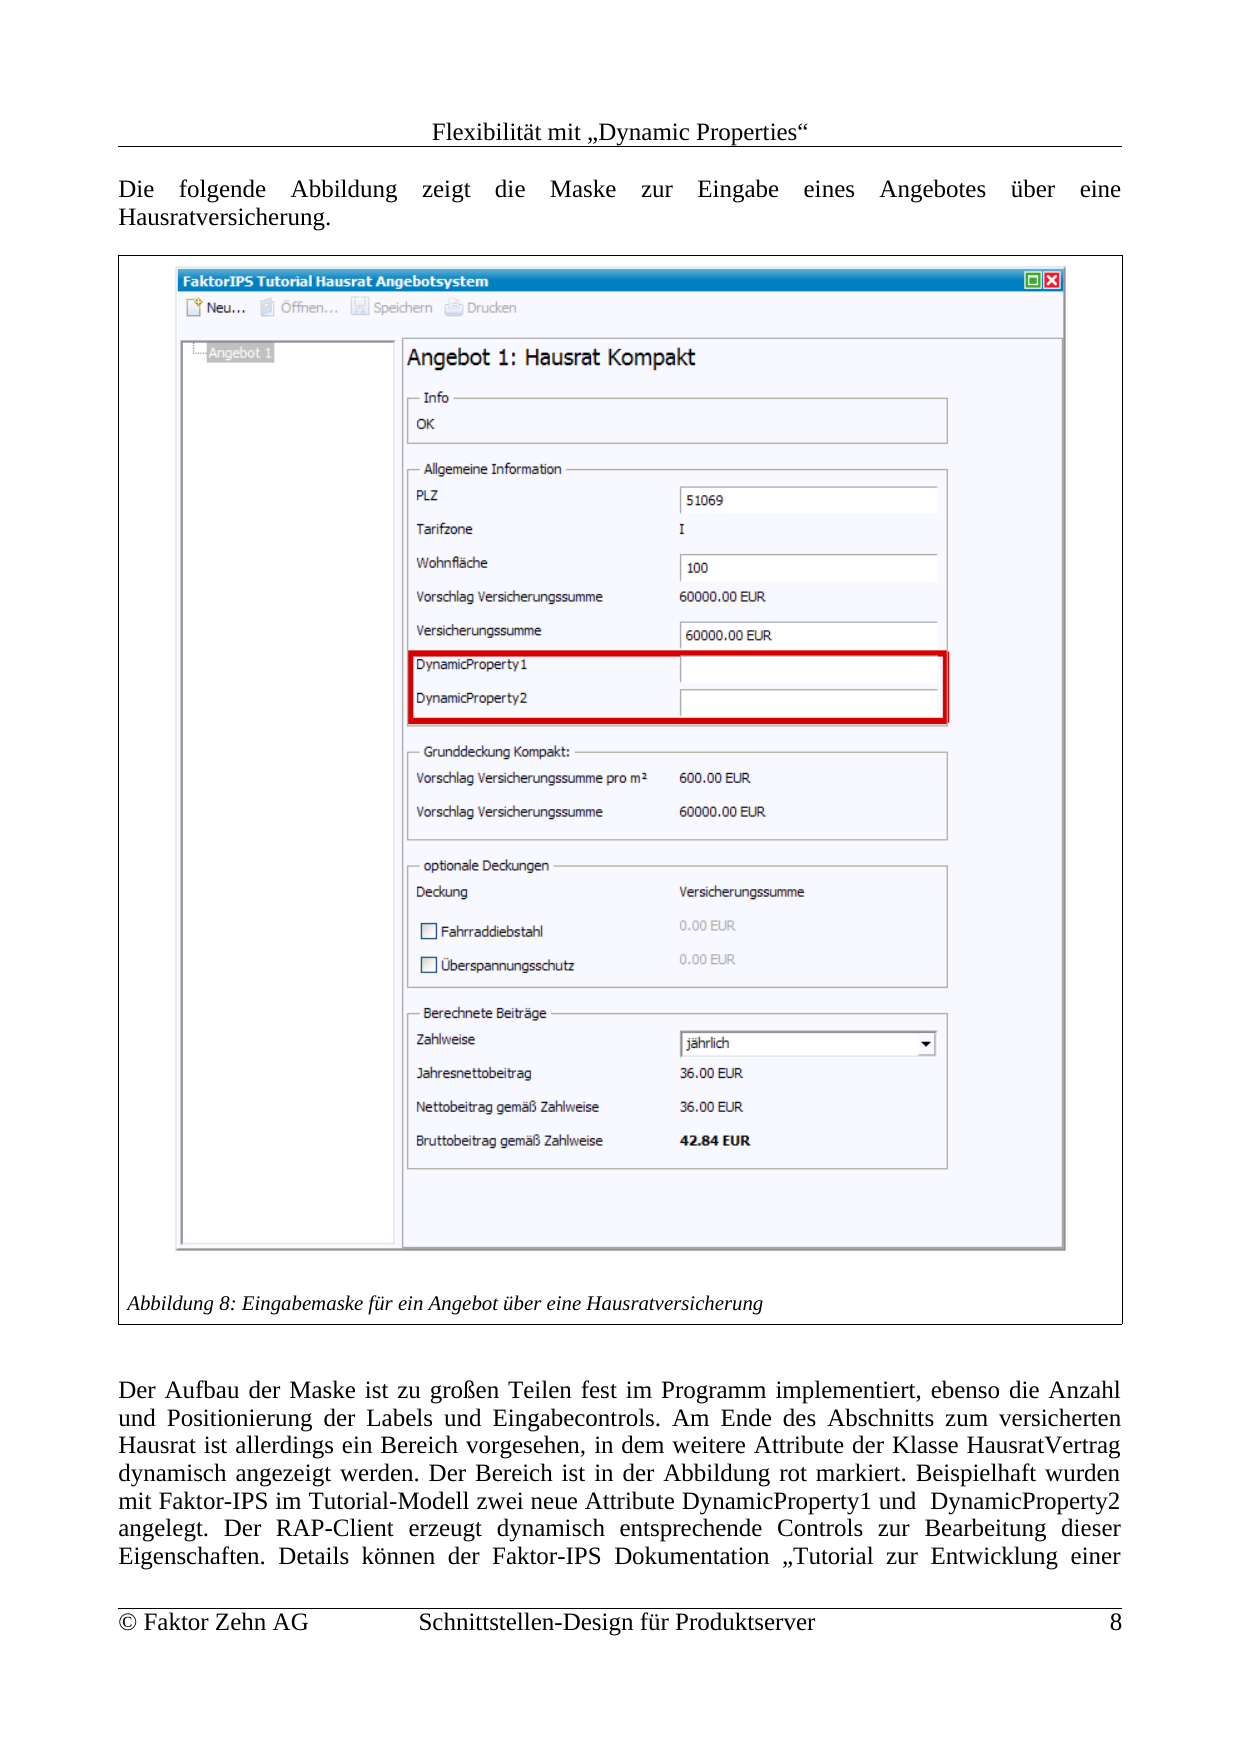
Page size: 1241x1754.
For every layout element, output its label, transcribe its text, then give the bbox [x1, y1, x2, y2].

picture [173, 264, 1067, 1252]
text Die folgende Abbildung zeigt die Maske zur Eingabe eines Angebotes über eine Hausratversicherung. [118, 175, 1122, 231]
text Der Aufbau der Maske ist zu großen Teilen fest im Programm implementiert, ebenso die Anzahl und Positionierung der Labels und Eingabecontrols. Am Ende des Abschnitts zum versicherten Hausrat ist allerdings ein Bereich vorgesehen, in dem weitere Attribute der Klasse HausratVertrag dynamisch angezeigt werden. Der Bereich ist in der Abbildung rot markiert. Beispielhaft wurden mit Faktor‑IPS im Tutorial-Modell zwei neue Attribute DynamicProperty1 und DynamicProperty2 angelegt. Der RAP-Client erzeugt dynamisch entsprechende Controls zur Bearbeitung dieser Eigenschaften. Details können der Faktor-IPS Dokumentation „Tutorial zur Entwicklung einer [118, 1376, 1122, 1570]
text Abbildung 8: Eingabemaske für ein Angebot über eine Hausratversicherung [127, 1292, 1113, 1315]
